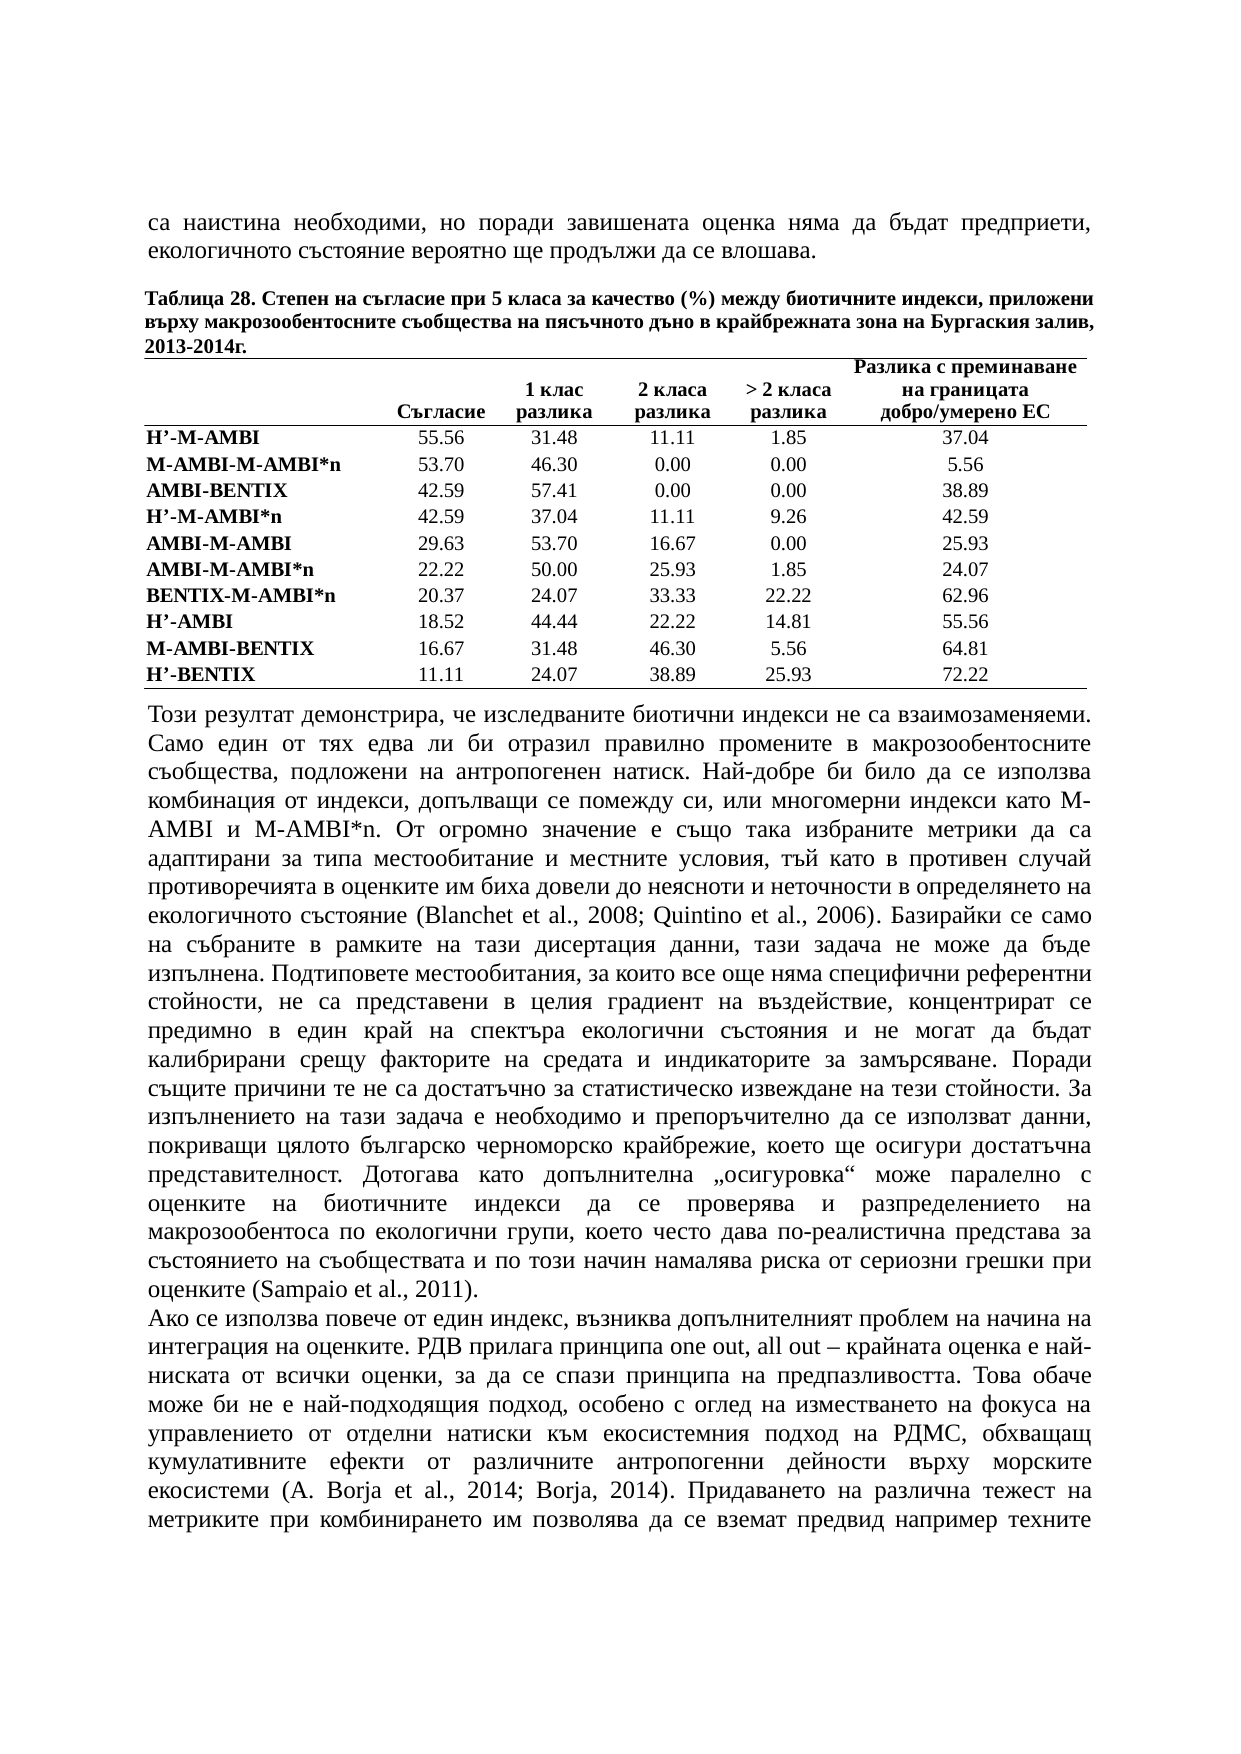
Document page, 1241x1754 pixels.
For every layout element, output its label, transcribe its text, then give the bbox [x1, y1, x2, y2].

text са наистина необходими, но поради завишената оценка няма да бъдат предприети, екологичното състояние вероятно ще продължи да се влошава. [148, 207, 1093, 264]
text Този резултат демонстрира, че изследваните биотични индекси не са взаимозаменяеми. Само един от тях едва ли би отразил правилно промените в макрозообентосните съобщества, подложени на антропогенен натиск. Най-добре би било да се използва комбинация от индекси, допълващи се помежду си, или многомерни индекси като M-AMBI и M-AMBI*n. От огромно значение е също така избраните метрики да са адаптирани за типа местообитание и местните условия, тъй като в противен случай противоречията в оценките им биха довели до неясноти и неточности в определянето на екологичното състояние (Blanchet et al., 2008; Quintino et al., 2006). Базирайки се само на събраните в рамките на тази дисертация данни, тази задача не може да бъде изпълнена. Подтиповете местообитания, за които все още няма специфични референтни стойности, не са представени в целия градиент на въздействие, концентрират се предимно в един край на спектъра екологични състояния и не могат да бъдат калибрирани срещу факторите на средата и индикаторите за замърсяване. Поради същите причини те не са достатъчно за статистическо извеждане на тези стойности. За изпълнението на тази задача е необходимо и препоръчително да се използват данни, покриващи цялото българско черноморско крайбрежие, което ще осигури достатъчна представителност. Дотогава като допълнителна „осигуровка“ може паралелно с оценките на биотичните индекси да се проверява и разпределението на макрозообентоса по екологични групи, което често дава по-реалистична представа за състоянието на съобществата и по този начин намалява риска от сериозни грешки при оценките (Sampaio et al., 2011). [148, 690, 1093, 1303]
text Таблица 28. Степен на съгласие при 5 класа за качество (%) между биотичните индекси, приложени върху макрозообентосните съобщества на пясъчното дъно в крайбрежната зона на Бургаския залив, 2013-2014г. [144, 285, 1096, 690]
text Ако се използва повече от един индекс, възниква допълнителният проблем на начина на интеграция на оценките. РДВ прилага принципа one out, all out – крайната оценка е най-ниската от всички оценки, за да се спази принципа на предпазливостта. Това обаче може би не е най-подходящия подход, особено с оглед на изместването на фокуса на управлението от отделни натиски към екосистемния подход на РДМС, обхващащ кумулативните ефекти от различните антропогенни дейности върху морските екосистеми (A. Borja et al., 2014; Borja, 2014). Придаването на различна тежест на метриките при комбинирането им позволява да се вземат предвид например техните [148, 1303, 1093, 1533]
